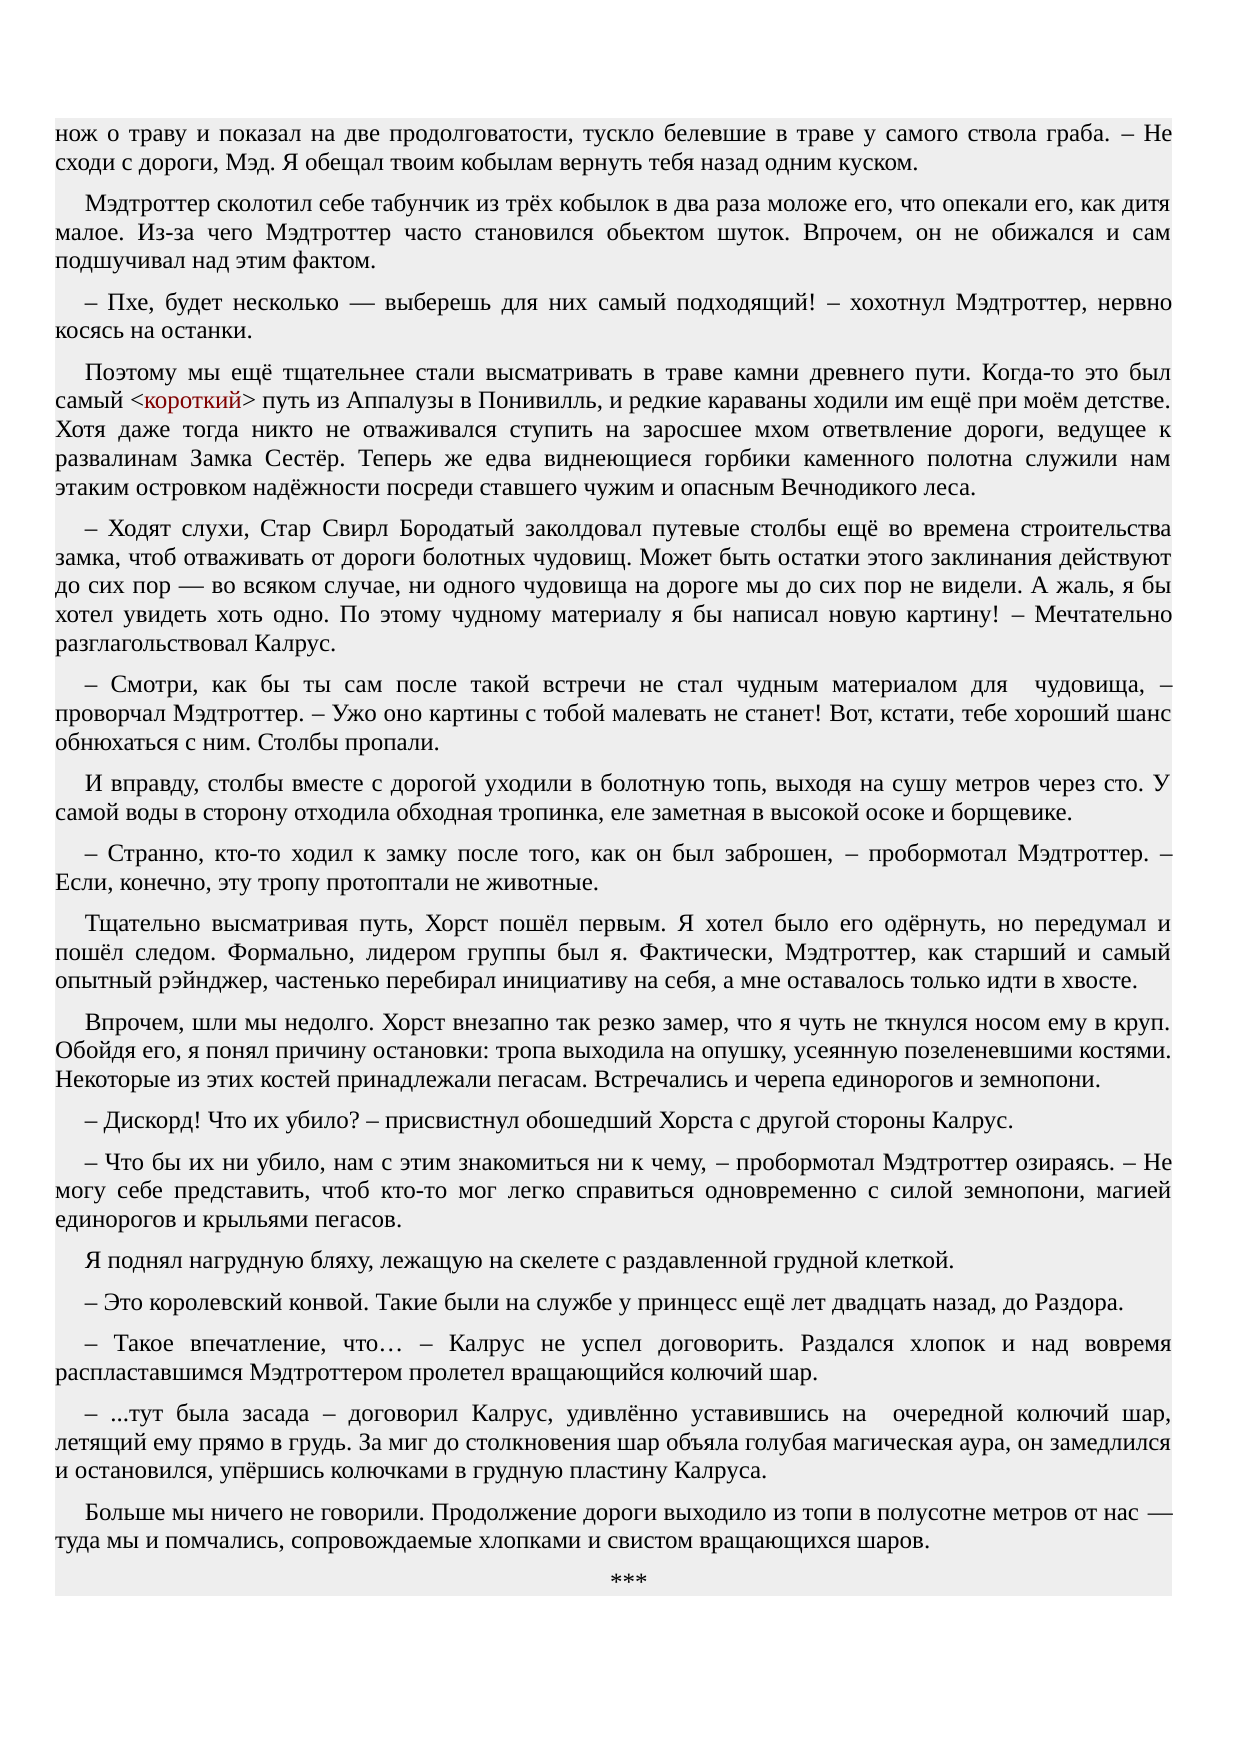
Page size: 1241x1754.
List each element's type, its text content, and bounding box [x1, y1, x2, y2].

text нож о траву и показал на две продолговатости, тускло белевшие в траве у самого ствола граба. – Не сходи с дороги, Мэд. Я обещал твоим кобылам вернуть тебя назад одним куском. [55, 118, 1172, 176]
text – Странно, кто-то ходил к замку после того, как он был заброшен, – пробормотал Мэдтроттер. – Если, конечно, эту тропу протоптали не животные. [55, 838, 1172, 896]
text Больше мы ничего не говорили. Продолжение дороги выходило из топи в полусотне метров от нас — туда мы и помчались, сопровождаемые хлопками и свистом вращающихся шаров. [55, 1497, 1172, 1554]
text Мэдтроттер сколотил себе табунчик из трёх кобылок в два раза моложе его, что опекали его, как дитя малое. Из-за чего Мэдтроттер часто становился обьектом шуток. Впрочем, он не обижался и сам подшучивал над этим фактом. [55, 188, 1172, 274]
text *** [55, 1567, 1172, 1596]
text Поэтому мы ещё тщательнее стали высматривать в траве камни древнего пути. Когда-то это был самый <короткий> путь из Аппалузы в Понивилль, и редкие караваны ходили им ещё при моём детстве. Хотя даже тогда никто не отваживался ступить на заросшее мхом ответвление дороги, ведущее к развалинам Замка Сестёр. Теперь же едва виднеющиеся горбики каменного полотна служили нам этаким островком надёжности посреди ставшего чужим и опасным Вечнодикого леса. [55, 357, 1172, 501]
text И вправду, столбы вместе с дорогой уходили в болотную топь, выходя на сушу метров через сто. У самой воды в сторону отходила обходная тропинка, еле заметная в высокой осоке и борщевике. [55, 768, 1172, 826]
text – Это королевский конвой. Такие были на службе у принцесс ещё лет двадцать назад, до Раздора. [55, 1287, 1172, 1316]
text – Дискорд! Что их убило? – присвистнул обошедший Хорста с другой стороны Калрус. [55, 1106, 1172, 1134]
text – Пхе, будет несколько — выберешь для них самый подходящий! – хохотнул Мэдтроттер, нервно косясь на останки. [55, 287, 1172, 344]
text – Такое впечатление, что… – Калрус не успел договорить. Раздался хлопок и над вовремя распластавшимся Мэдтроттером пролетел вращающийся колючий шар. [55, 1328, 1172, 1386]
text – Ходят слухи, Стар Cвирл Бородатый заколдовал путевые столбы ещё во времена строительства замка, чтоб отваживать от дороги болотных чудовищ. Может быть остатки этого заклинания действуют до сих пор — во всяком случае, ни одного чудовища на дороге мы до сих пор не видели. А жаль, я бы хотел увидеть хоть одно. По этому чудному материалу я бы написал новую картину! – Мечтательно разглагольствовал Калрус. [55, 513, 1172, 657]
text Тщательно высматривая путь, Хорст пошёл первым. Я хотел было его одёрнуть, но передумал и пошёл следом. Формально, лидером группы был я. Фактически, Мэдтроттер, как старший и самый опытный рэйнджер, частенько перебирал инициативу на себя, а мне оставалось только идти в хвосте. [55, 908, 1172, 994]
text – ...тут была засада – договорил Калрус, удивлённо уставившись на очередной колючий шар, летящий ему прямо в грудь. За миг до столкновения шар объяла голубая магическая аура, он замедлился и остановился, упёршись колючками в грудную пластину Калруса. [55, 1398, 1172, 1484]
text – Смотри, как бы ты сам после такой встречи не стал чудным материалом для чудовища, – проворчал Мэдтроттер. – Ужо оно картины с тобой малевать не станет! Вот, кстати, тебе хороший шанс обнюхаться с ним. Столбы пропали. [55, 669, 1172, 756]
text – Что бы их ни убило, нам с этим знакомиться ни к чему, – пробормотал Мэдтроттер озираясь. – Не могу себе представить, чтоб кто-то мог легко справиться одновременно с силой земнопони, магией единорогов и крыльями пегасов. [55, 1147, 1172, 1233]
text Я поднял нагрудную бляху, лежащую на скелете с раздавленной грудной клеткой. [55, 1246, 1172, 1274]
text Впрочем, шли мы недолго. Хорст внезапно так резко замер, что я чуть не ткнулся носом ему в круп. Обойдя его, я понял причину остановки: тропа выходила на опушку, усеянную позеленевшими костями. Некоторые из этих костей принадлежали пегасам. Встречались и черепа единорогов и земнопони. [55, 1007, 1172, 1093]
